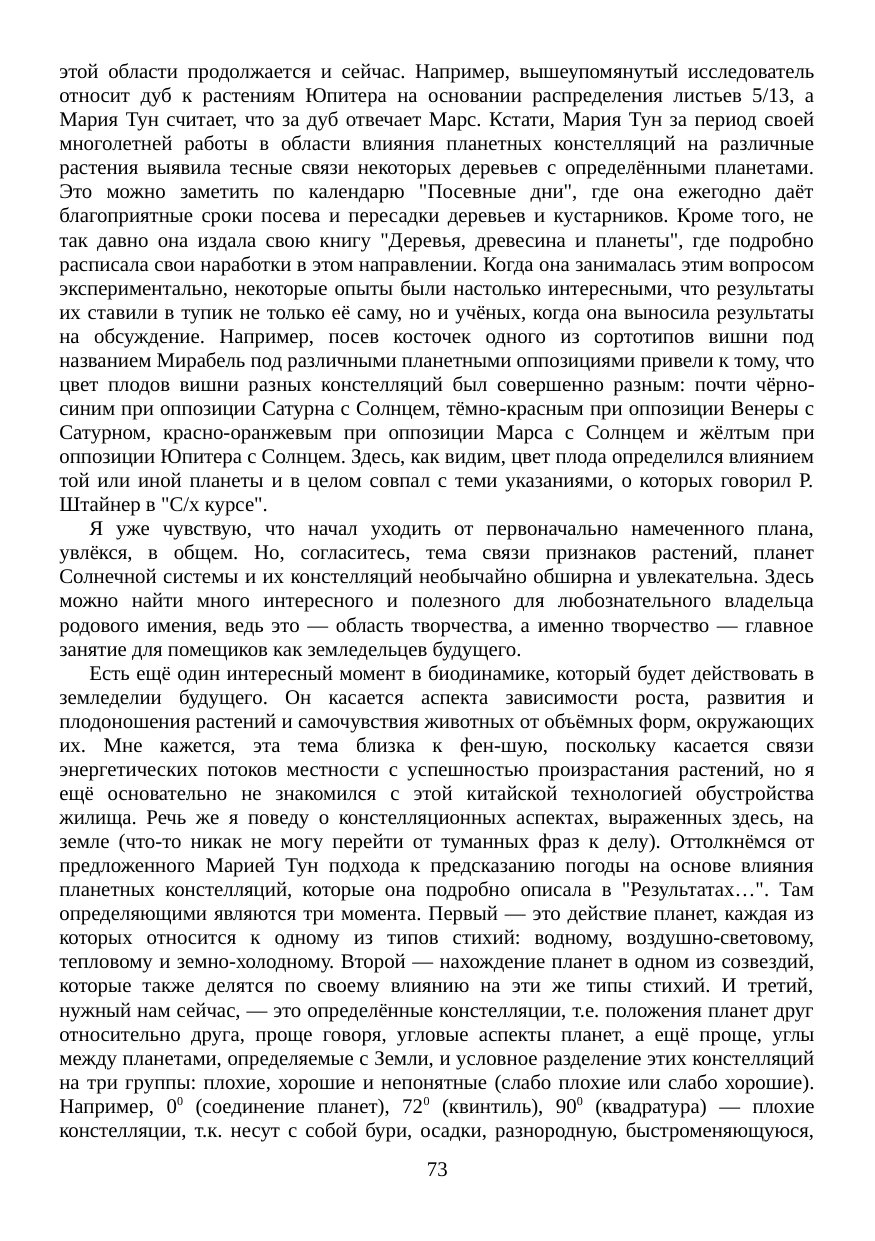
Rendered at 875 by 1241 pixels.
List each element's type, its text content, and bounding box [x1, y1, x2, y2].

text Есть ещё один интересный момент в биодинамике, который будет действовать в земледелии будущего. Он касается аспекта зависимости роста, развития и плодоношения растений и самочувствия животных от объёмных форм, окружающих их. Мне кажется, эта тема близка к фен-шую, поскольку касается связи энергетических потоков местности с успешностью произрастания растений, но я ещё основательно не знакомился с этой китайской технологией обустройства жилища. Речь же я поведу о констелляционных аспектах, выраженных здесь, на земле (что-то никак не могу перейти от туманных фраз к делу). Оттолкнёмся от предложенного Марией Тун подхода к предсказанию погоды на основе влияния планетных констелляций, которые она подробно описала в "Результатах…". Там определяющими являются три момента. Первый — это действие планет, каждая из которых относится к одному из типов стихий: водному, воздушно-световому, тепловому и земно-холодному. Второй — нахождение планет в одном из созвездий, которые также делятся по своему влиянию на эти же типы стихий. И третий, нужный нам сейчас, — это определённые констелляции, т.е. положения планет друг относительно друга, проще говоря, угловые аспекты планет, а ещё проще, углы между планетами, определяемые с Земли, и условное разделение этих констелляций на три группы: плохие, хорошие и непонятные (слабо плохие или слабо хорошие). Например, 00 (соединение планет), 720 (квинтиль), 900 (квадратура) — плохие констелляции, т.к. несут с собой бури, осадки, разнородную, быстроменяющуюся, [59, 661, 815, 1142]
text этой области продолжается и сейчас. Например, вышеупомянутый исследователь относит дуб к растениям Юпитера на основании распределения листьев 5/13, а Мария Тун считает, что за дуб отвечает Марс. Кстати, Мария Тун за период своей многолетней работы в области влияния планетных констелляций на различные растения выявила тесные связи некоторых деревьев с определёнными планетами. Это можно заметить по календарю "Посевные дни", где она ежегодно даёт благоприятные сроки посева и пересадки деревьев и кустарников. Кроме того, не так давно она издала свою книгу "Деревья, древесина и планеты", где подробно расписала свои наработки в этом направлении. Когда она занималась этим вопросом экспериментально, некоторые опыты были настолько интересными, что результаты их ставили в тупик не только её саму, но и учёных, когда она выносила результаты на обсуждение. Например, посев косточек одного из сортотипов вишни под названием Мирабель под различными планетными оппозициями привели к тому, что цвет плодов вишни разных констелляций был совершенно разным: почти чёрно-синим при оппозиции Сатурна с Солнцем, тёмно-красным при оппозиции Венеры с Сатурном, красно-оранжевым при оппозиции Марса с Солнцем и жёлтым при оппозиции Юпитера с Солнцем. Здесь, как видим, цвет плода определился влиянием той или иной планеты и в целом совпал с теми указаниями, о которых говорил Р. Штайнер в "С/х курсе". [59, 59, 815, 516]
text Я уже чувствую, что начал уходить от первоначально намеченного плана, увлёкся, в общем. Но, согласитесь, тема связи признаков растений, планет Солнечной системы и их констелляций необычайно обширна и увлекательна. Здесь можно найти много интересного и полезного для любознательного владельца родового имения, ведь это — область творчества, а именно творчество — главное занятие для помещиков как земледельцев будущего. [59, 516, 815, 661]
